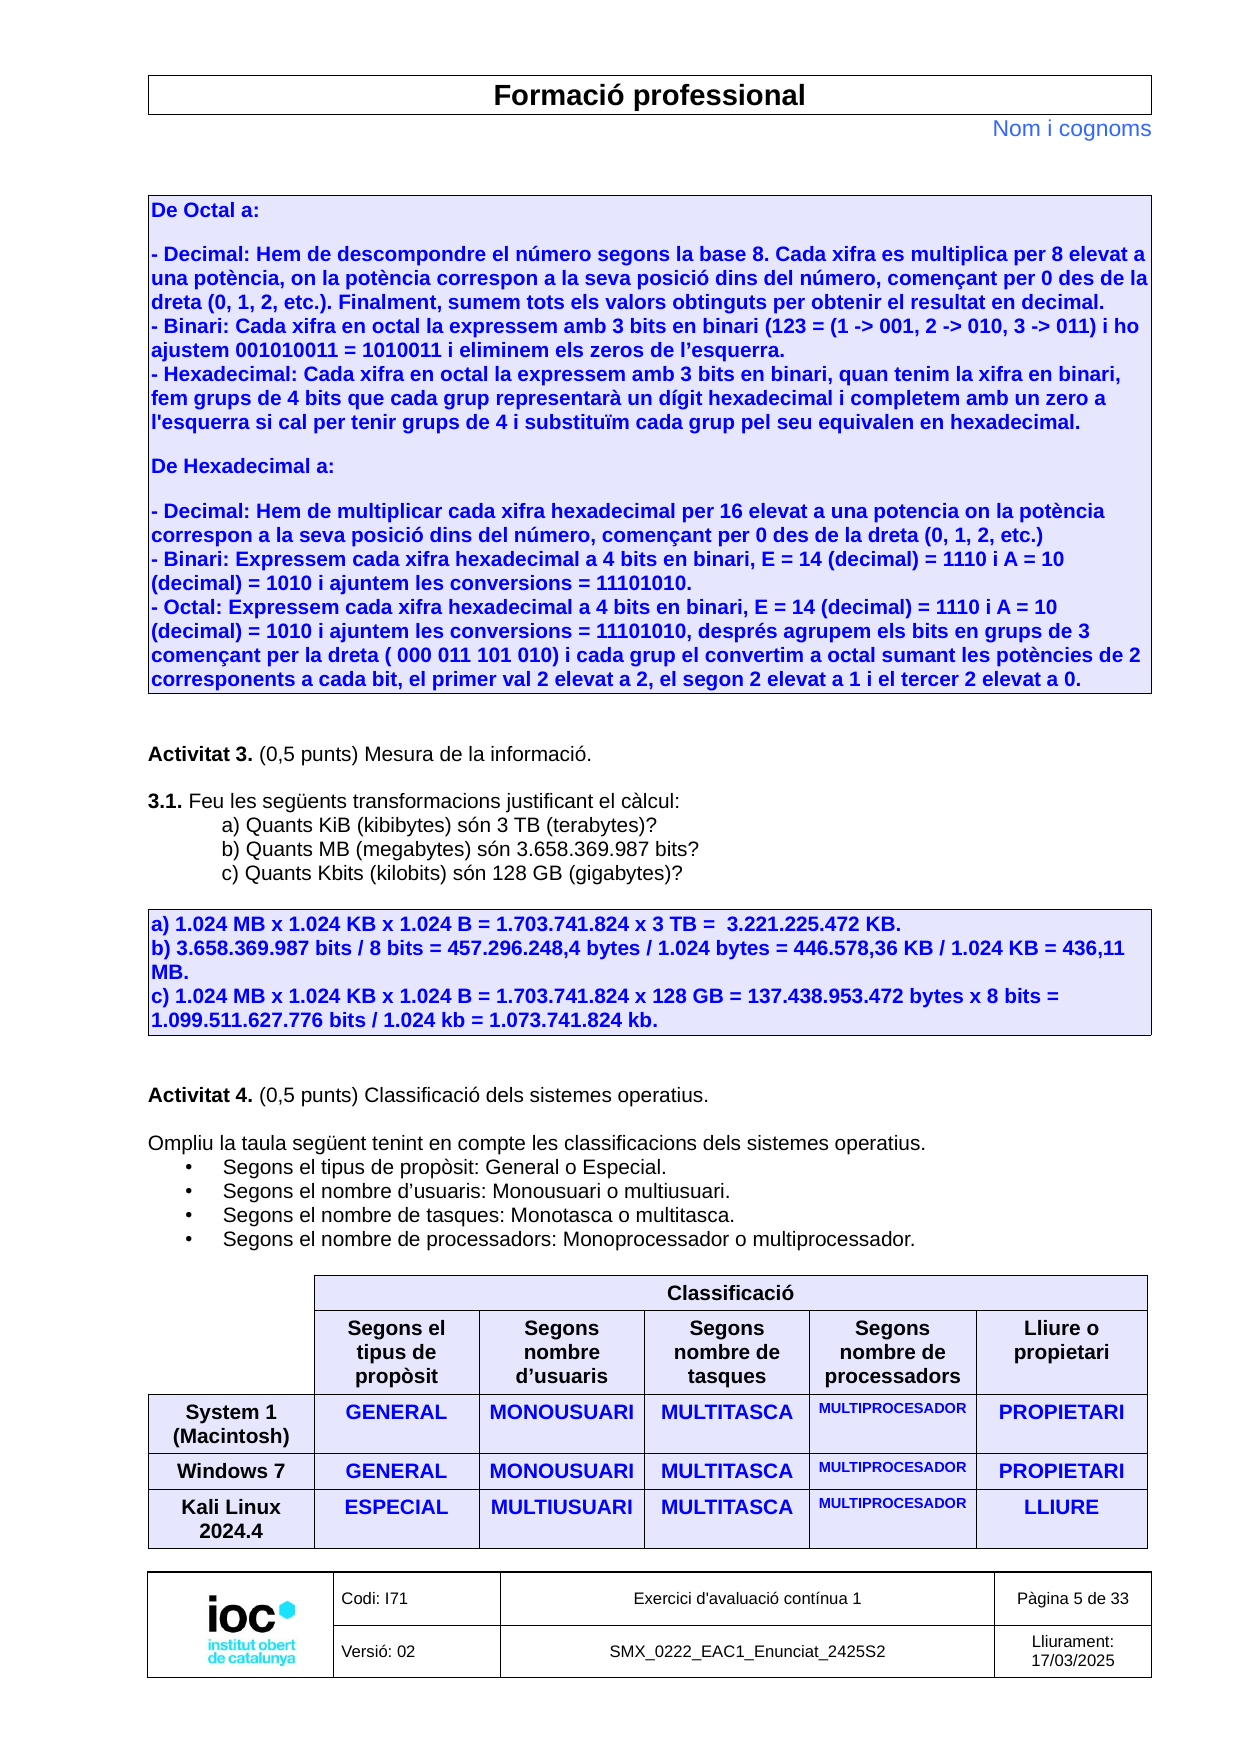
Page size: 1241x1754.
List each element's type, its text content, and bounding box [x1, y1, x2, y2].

table_cell MULTITASCA [645, 1454, 809, 1489]
table_cell MULTIPROCESADOR [810, 1395, 976, 1453]
table_cell PROPIETARI [977, 1395, 1147, 1453]
table_header Classificació [315, 1276, 1147, 1310]
table_cell MONOUSUARI [480, 1395, 644, 1453]
table_cell GENERAL [315, 1395, 479, 1453]
table_cell System 1 (Macintosh) [149, 1395, 314, 1453]
table_cell MULTITASCA [645, 1490, 809, 1548]
table_cell PROPIETARI [977, 1454, 1147, 1489]
table_cell LLIURE [977, 1490, 1147, 1548]
text Ompliu la taula següent tenint en compte les classificacions dels sistemes operatius. [148, 1131, 1151, 1155]
table_cell MULTIPROCESADOR [810, 1490, 976, 1548]
table_cell Kali Linux 2024.4 [149, 1490, 314, 1548]
table_cell GENERAL [315, 1454, 479, 1489]
text c) 1.024 MB x 1.024 KB x 1.024 B = 1.703.741.824 x 128 GB = 137.438.953.472 bytes x 8 bits = 1.099.511.627.776 bits / 1.024 kb = 1.073.741.824 kb. [149, 981, 1151, 1035]
text - Hexadecimal: Cada xifra en octal la expressem amb 3 bits en binari, quan tenim la xifra en binari, fem grups de 4 bits que cada grup representarà un dígit hexadecimal i completem amb un zero a l'esquerra si cal per tenir grups de 4 i substituïm cada grup pel seu equivalen en hexadecimal. [149, 359, 1151, 431]
text - Binari: Cada xifra en octal la expressem amb 3 bits en binari (123 = (1 -> 001, 2 -> 010, 3 -> 011) i ho ajustem 001010011 = 1010011 i eliminem els zeros de l’esquerra. [149, 311, 1151, 359]
table_cell Lliure o propietari [977, 1311, 1147, 1394]
text a) Quants KiB (kibibytes) són 3 TB (terabytes)? [221, 813, 1151, 837]
text a) 1.024 MB x 1.024 KB x 1.024 B = 1.703.741.824 x 3 TB = 3.221.225.472 KB. [149, 910, 1151, 933]
text - Decimal: Hem de multiplicar cada xifra hexadecimal per 16 elevat a una potencia on la potència correspon a la seva posició dins del número, començant per 0 des de la dreta (0, 1, 2, etc.) [149, 496, 1151, 544]
text - Decimal: Hem de descompondre el número segons la base 8. Cada xifra es multiplica per 8 elevat a una potència, on la potència correspon a la seva posició dins del número, començant per 0 des de la dreta (0, 1, 2, etc.). Finalment, sumem tots els valors obtinguts per obtenir el resultat en decimal. [149, 239, 1151, 311]
text Activitat 4. (0,5 punts) Classificació dels sistemes operatius. [148, 1083, 1151, 1107]
text - Binari: Expressem cada xifra hexadecimal a 4 bits en binari, E = 14 (decimal) = 1110 i A = 10 (decimal) = 1010 i ajuntem les conversions = 11101010. [149, 544, 1151, 592]
list Segons el nombre de processadors: Monoprocessador o multiprocessador. [185, 1227, 1151, 1251]
table_cell Windows 7 [149, 1454, 314, 1489]
text Activitat 3. (0,5 punts) Mesura de la informació. [148, 741, 1151, 765]
table_cell MULTITASCA [645, 1395, 809, 1453]
text 3.1. Feu les següents transformacions justificant el càlcul: [148, 789, 1151, 813]
list Segons el nombre de tasques: Monotasca o multitasca. [185, 1203, 1151, 1227]
list Segons el nombre d’usuaris: Monousuari o multiusuari. [185, 1179, 1151, 1203]
text c) Quants Kbits (kilobits) són 128 GB (gigabytes)? [221, 861, 1151, 885]
picture [195, 1581, 309, 1677]
table_header [148, 1275, 314, 1310]
text De Hexadecimal a: [149, 451, 1151, 475]
table_cell Segons nombre de processadors [810, 1311, 976, 1394]
text b) 3.658.369.987 bits / 8 bits = 457.296.248,4 bytes / 1.024 bytes = 446.578,36 KB / 1.024 KB = 436,11 MB. [149, 933, 1151, 981]
table_cell Segons el tipus de propòsit [315, 1311, 479, 1394]
table_cell MULTIUSUARI [480, 1490, 644, 1548]
table_cell Segons nombre de tasques [645, 1311, 809, 1394]
text - Octal: Expressem cada xifra hexadecimal a 4 bits en binari, E = 14 (decimal) = 1110 i A = 10 (decimal) = 1010 i ajuntem les conversions = 11101010, després agrupem els bits en grups de 3 començant per la dreta ( 000 011 101 010) i cada grup el convertim a octal sumant les potències de 2 corresponents a cada bit, el primer val 2 elevat a 2, el segon 2 elevat a 1 i el tercer 2 elevat a 0. [149, 592, 1151, 693]
list Segons el tipus de propòsit: General o Especial. [185, 1155, 1151, 1179]
table_cell [148, 1310, 314, 1394]
table_cell MONOUSUARI [480, 1454, 644, 1489]
table_cell MULTIPROCESADOR [810, 1454, 976, 1489]
table_cell Segons nombre d’usuaris [480, 1311, 644, 1394]
table_cell ESPECIAL [315, 1490, 479, 1548]
text b) Quants MB (megabytes) són 3.658.369.987 bits? [221, 837, 1151, 861]
text De Octal a: [149, 196, 1151, 219]
